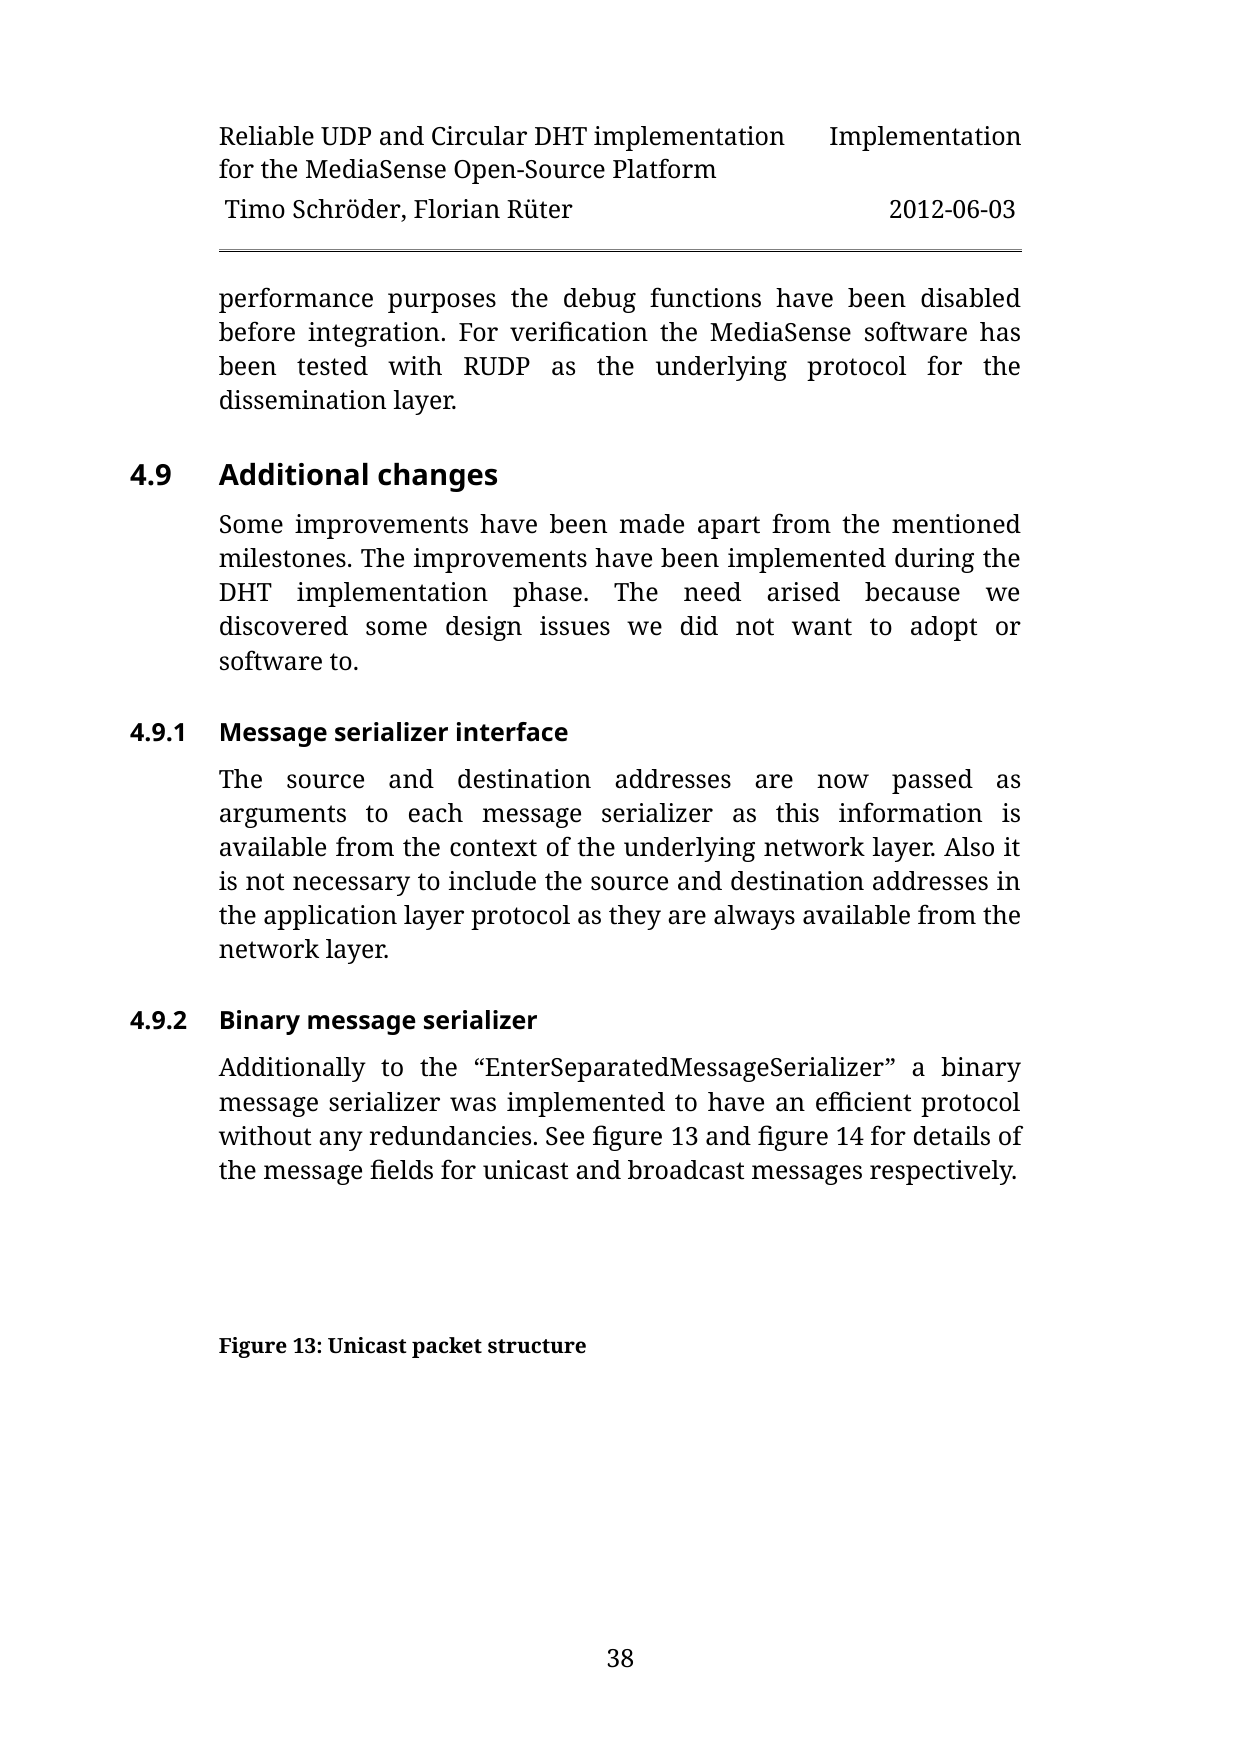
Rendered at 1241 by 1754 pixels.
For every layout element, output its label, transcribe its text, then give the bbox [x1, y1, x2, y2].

text Additionally to the “EnterSeparatedMessageSerializer” a binary message serializer was implemented to have an efficient protocol without any redundancies. See figure 13 and figure 14 for details of the message fields for unicast and broadcast messages respectively. [218, 1050, 1022, 1186]
subtitle Binary message serializer [130, 1003, 1022, 1037]
text Some improvements have been made apart from the mentioned milestones. The improvements have been implemented during the DHT implementation phase. The need arised because we discovered some design issues we did not want to adopt or software to. [218, 507, 1022, 677]
text performance purposes the debug functions have been disabled before integration. For verification the MediaSense software has been tested with RUDP as the underlying protocol for the dissemination layer. [218, 281, 1022, 417]
text Figure 13: Unicast packet structure [218, 1224, 1020, 1359]
subtitle Message serializer interface [130, 714, 1022, 748]
subtitle Additional changes [130, 454, 1022, 494]
text The source and destination addresses are now passed as arguments to each message serializer as this information is available from the context of the underlying network layer. Also it is not necessary to include the source and destination addresses in the application layer protocol as they are always available from the network layer. [218, 761, 1022, 966]
